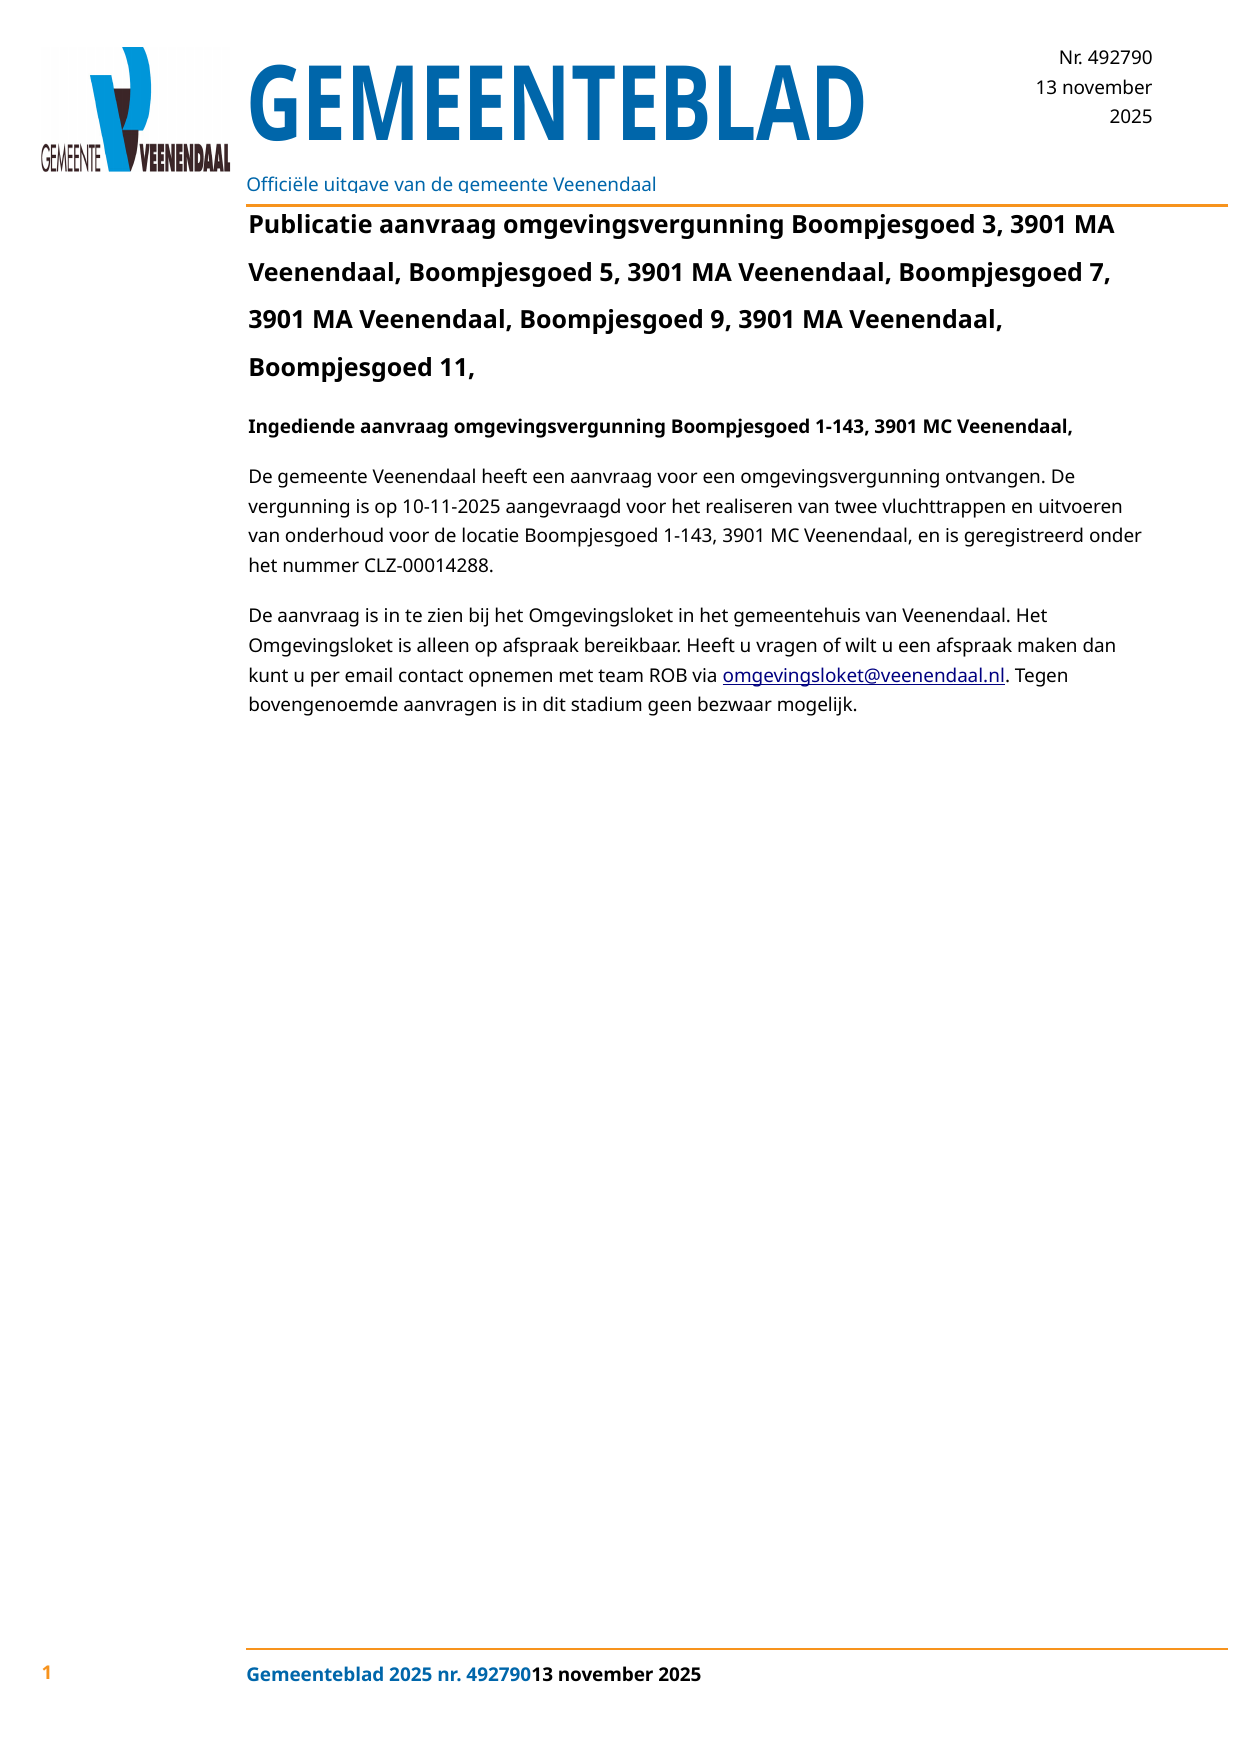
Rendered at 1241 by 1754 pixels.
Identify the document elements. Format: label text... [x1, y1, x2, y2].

text Publicatie aanvraag omgevingsvergunning Boompjesgoed 3, 3901 MA Veenendaal, Boompjesgoed 5, 3901 MA Veenendaal, Boompjesgoed 7, 3901 MA Veenendaal, Boompjesgoed 9, 3901 MA Veenendaal, Boompjesgoed 11, [248, 207, 1152, 384]
text De gemeente Veenendaal heeft een aanvraag voor een omgevingsvergunning ontvangen. De vergunning is op 10-11-2025 aangevraagd voor het realiseren van twee vluchttrappen en uitvoeren van onderhoud voor de locatie Boompjesgoed 1-143, 3901 MC Veenendaal, en is geregistreerd onder het nummer CLZ-00014288. [248, 463, 1152, 578]
picture [123, 47, 231, 172]
picture [41, 47, 130, 172]
text Ingediende aanvraag omgevingsvergunning Boompjesgoed 1-143, 3901 MC Veenendaal, [248, 413, 1152, 439]
text De aanvraag is in te zien bij het Omgevingsloket in het gemeentehuis van Veenendaal. Het Omgevingsloket is alleen op afspraak bereikbaar. Heeft u vragen of wilt u een afspraak maken dan kunt u per email contact opnemen met team ROB via omgevingsloket@veenendaal.nl. Tegen bovengenoemde aanvragen is in dit stadium geen bezwaar mogelijk. [248, 603, 1152, 717]
